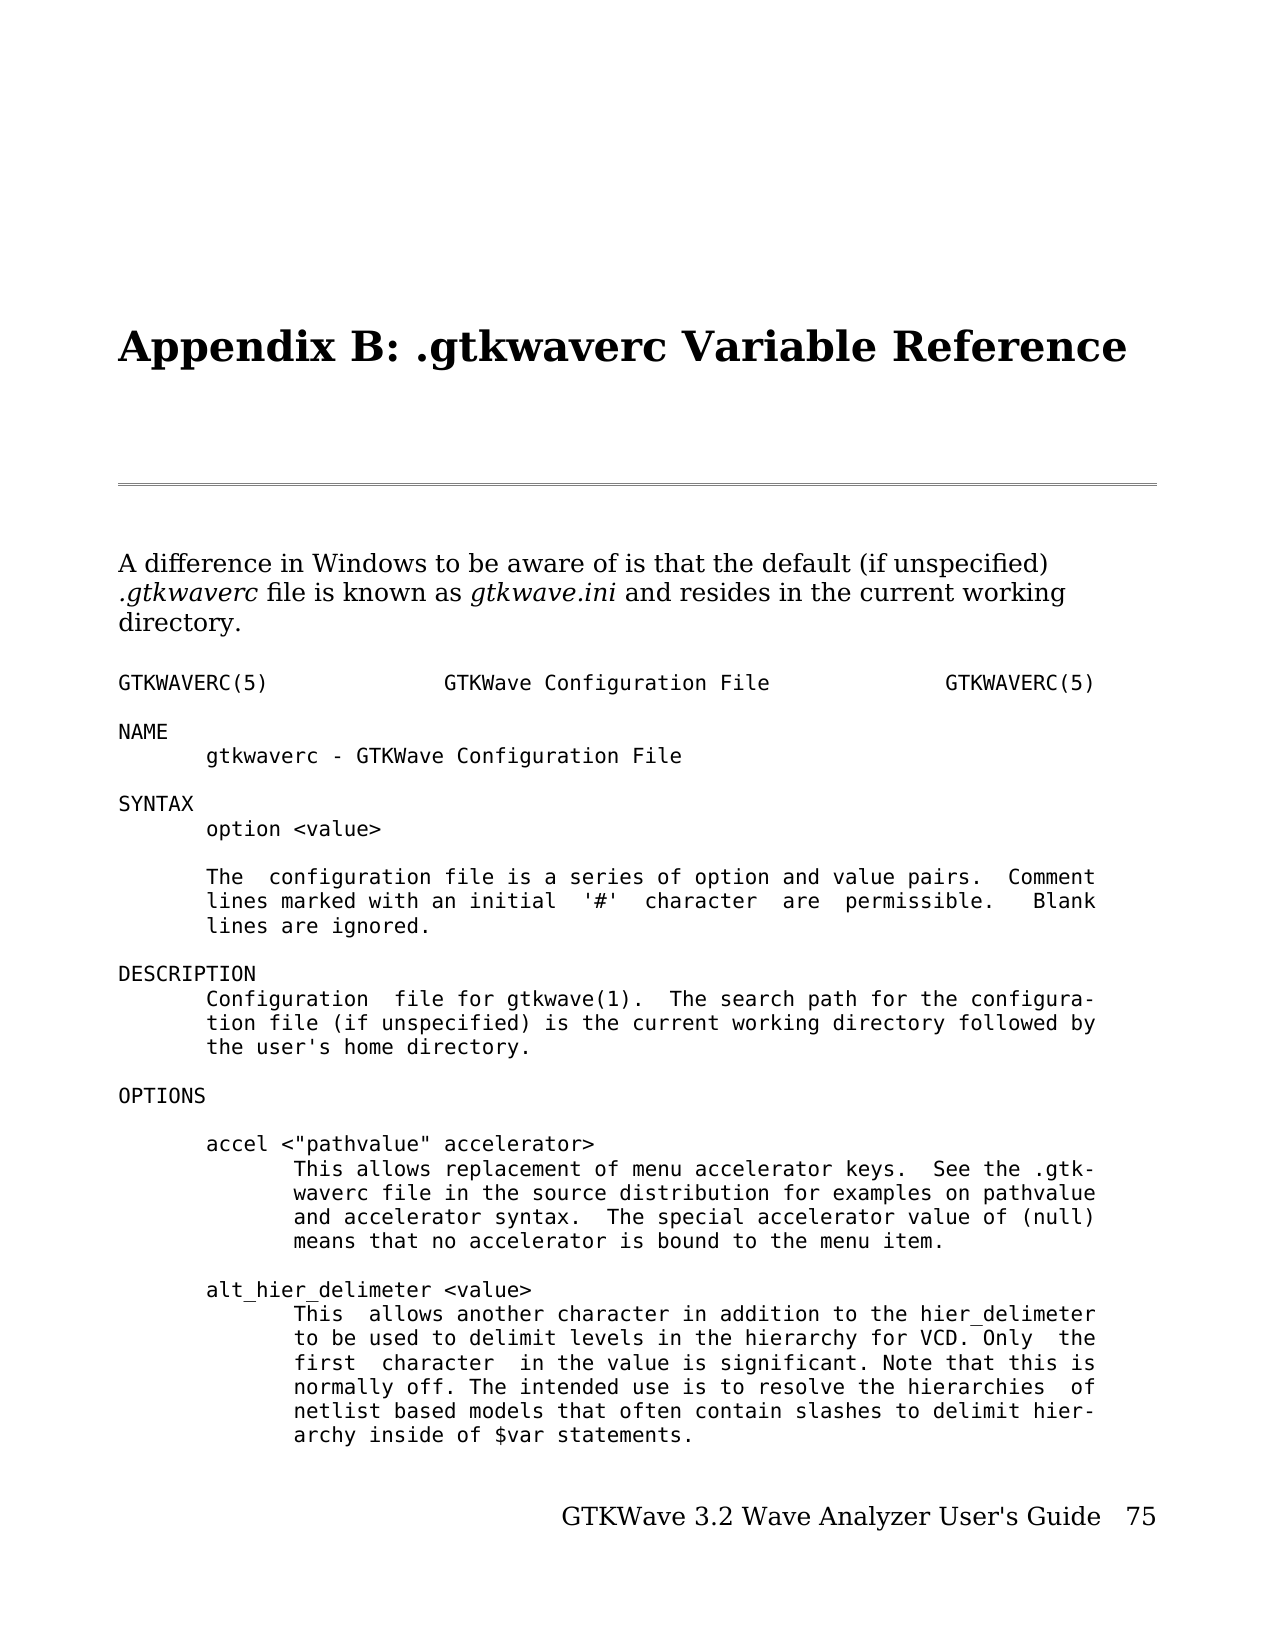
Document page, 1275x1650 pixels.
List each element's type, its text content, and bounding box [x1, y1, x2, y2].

text tion file (if unspecified) is the current working directory followed by [118, 1011, 1157, 1035]
text lines are ignored. [118, 914, 1157, 938]
text accel <"pathvalue" accelerator> [118, 1132, 1157, 1157]
text to be used to delimit levels in the hierarchy for VCD. Only the [118, 1326, 1157, 1351]
text This allows replacement of menu accelerator keys. See the .gtk- [118, 1157, 1157, 1181]
text first character in the value is significant. Note that this is [118, 1351, 1157, 1375]
text normally off. The intended use is to resolve the hierarchies of [118, 1375, 1157, 1399]
text GTKWAVERC(5) GTKWave Configuration File GTKWAVERC(5) [118, 671, 1157, 695]
text netlist based models that often contain slashes to delimit hier- [118, 1399, 1157, 1423]
text and accelerator syntax. The special accelerator value of (null) [118, 1205, 1157, 1229]
text the user's home directory. [118, 1035, 1157, 1059]
text OPTIONS [118, 1084, 1157, 1108]
text alt_hier_delimeter <value> [118, 1278, 1157, 1302]
text waverc file in the source distribution for examples on pathvalue [118, 1181, 1157, 1205]
text This allows another character in addition to the hier_delimeter [118, 1302, 1157, 1326]
text Appendix B: .gtkwaverc Variable Reference [118, 322, 1157, 371]
text Configuration file for gtkwave(1). The search path for the configura- [118, 987, 1157, 1011]
text SYNTAX [118, 792, 1157, 817]
text A difference in Windows to be aware of is that the default (if unspecified) .gtkwaverc file is known as gtkwave.ini and resides in the current working directory. [118, 549, 1157, 637]
text lines marked with an initial '#' character are permissible. Blank [118, 889, 1157, 914]
text means that no accelerator is bound to the menu item. [118, 1229, 1157, 1254]
text option <value> [118, 817, 1157, 841]
text gtkwaverc - GTKWave Configuration File [118, 744, 1157, 768]
text The configuration file is a series of option and value pairs. Comment [118, 865, 1157, 889]
text DESCRIPTION [118, 962, 1157, 987]
text NAME [118, 720, 1157, 744]
text archy inside of $var statements. [118, 1423, 1157, 1448]
